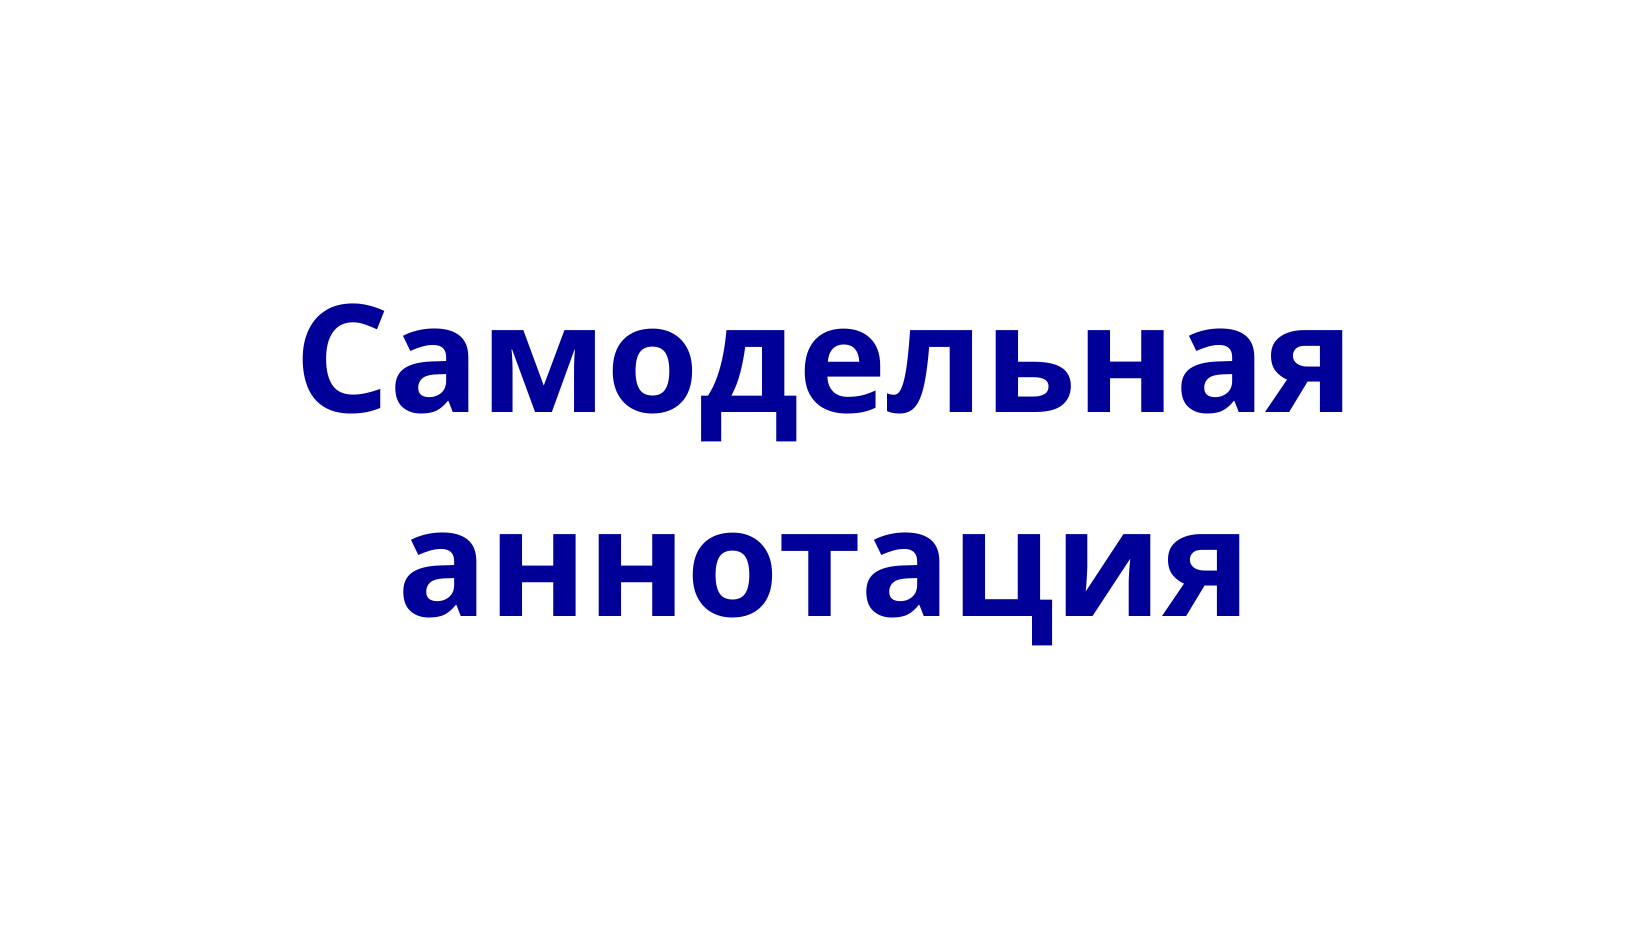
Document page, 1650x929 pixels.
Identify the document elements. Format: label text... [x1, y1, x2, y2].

subtitle Самодельная аннотация [82, 36, 1568, 876]
